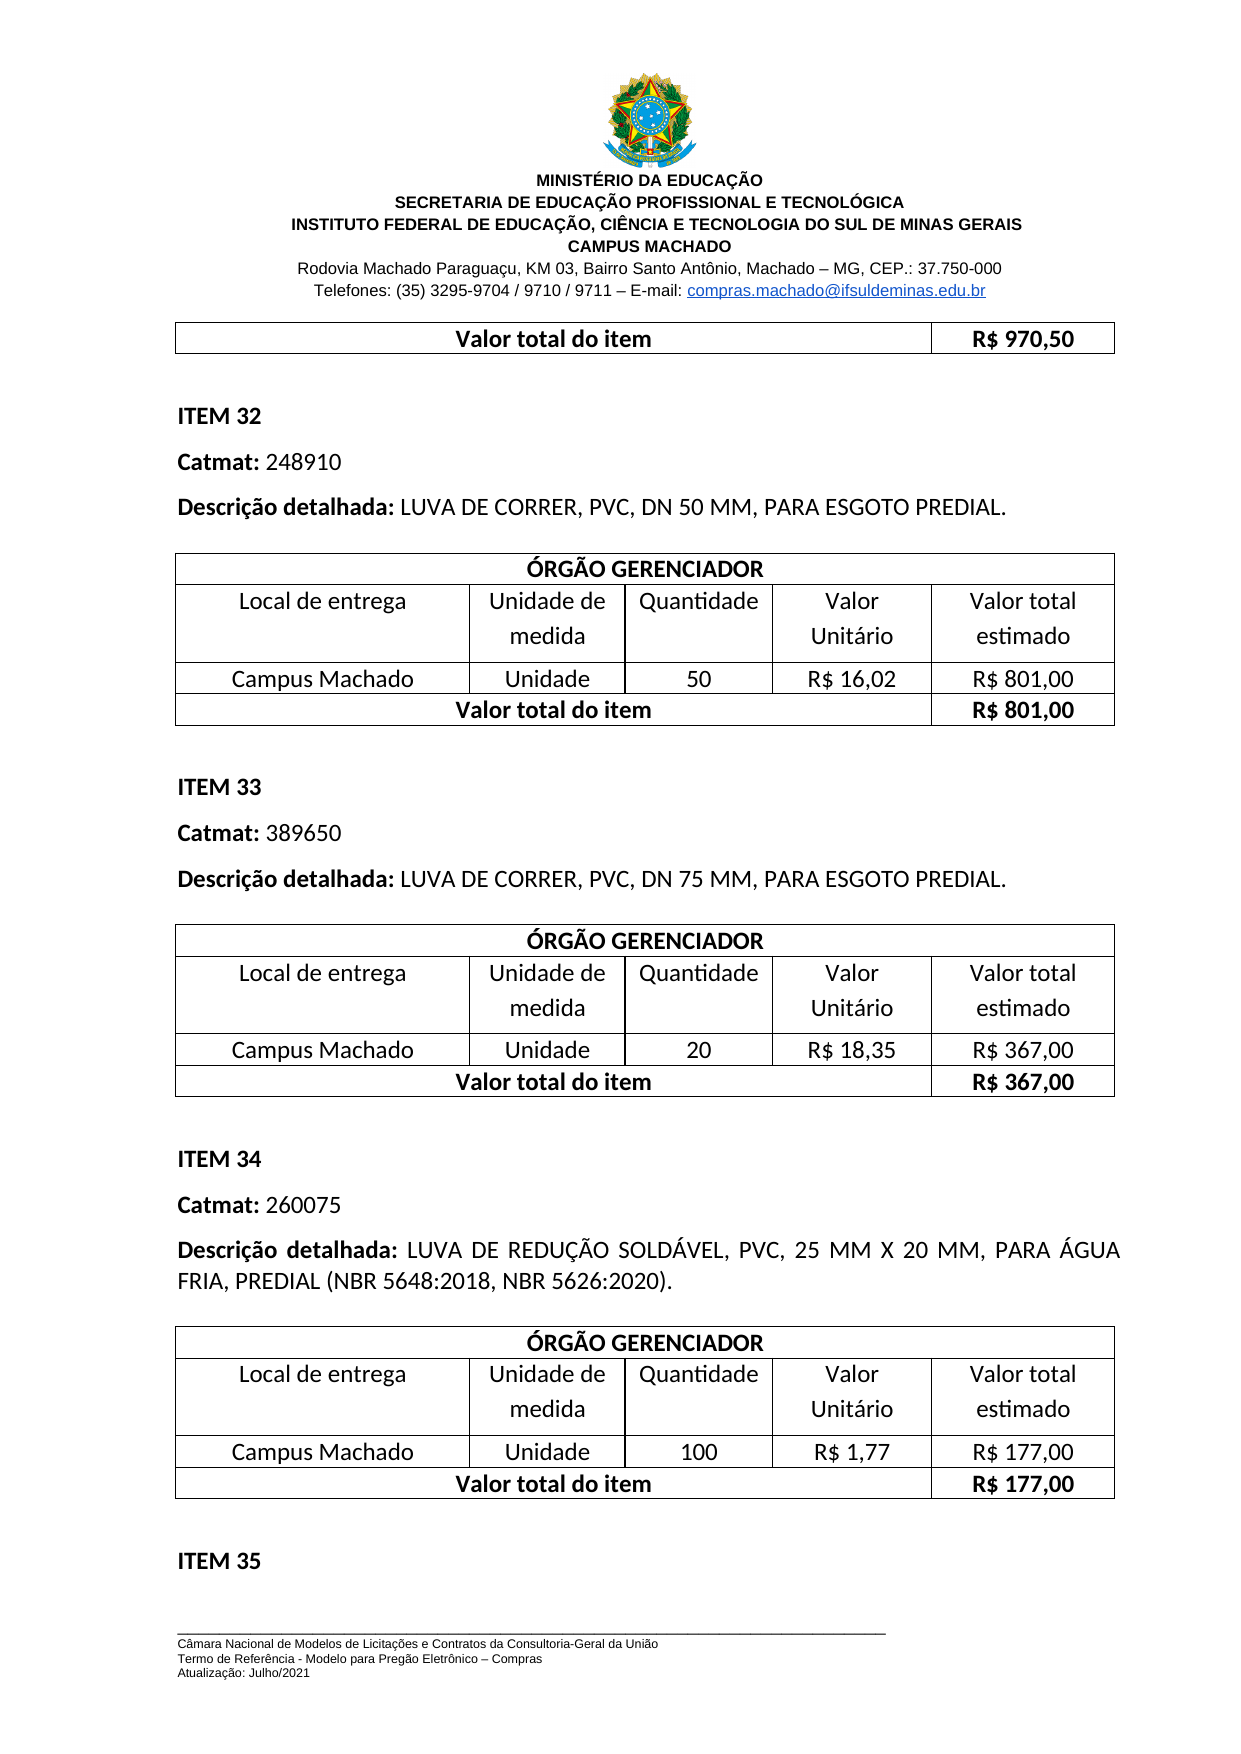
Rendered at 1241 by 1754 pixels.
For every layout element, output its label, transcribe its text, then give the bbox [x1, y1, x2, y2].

text Descrição detalhada: LUVA DE CORRER, PVC, DN 75 MM, PARA ESGOTO PREDIAL. [177, 863, 1122, 893]
table_cell R$ 801,00 [932, 663, 1114, 693]
table_cell R$ 177,00 [932, 1436, 1114, 1467]
text ITEM 34 [177, 1143, 1122, 1173]
table_cell Valor Unitário [773, 585, 931, 662]
table_cell Unidade de medida [470, 957, 624, 1033]
text Catmat: 248910 [177, 446, 1122, 476]
table_cell R$ 801,00 [932, 694, 1114, 725]
text ITEM 33 [177, 772, 1122, 802]
table_cell R$ 970,50 [932, 323, 1114, 353]
table_cell Valor total estimado [932, 585, 1114, 662]
picture [603, 73, 697, 168]
table_cell Unidade [470, 1034, 624, 1065]
table_header ÓRGÃO GERENCIADOR [176, 554, 1114, 584]
table_cell Unidade [470, 1436, 624, 1467]
text ITEM 35 [177, 1545, 1122, 1576]
table_header ÓRGÃO GERENCIADOR [176, 925, 1114, 956]
table_cell R$ 16,02 [773, 663, 931, 693]
text Catmat: 389650 [177, 817, 1122, 848]
picture [643, 163, 658, 168]
table_cell Valor total do item [176, 694, 931, 725]
table_header ÓRGÃO GERENCIADOR [176, 1327, 1114, 1358]
text ITEM 32 [177, 400, 1122, 431]
table_cell Campus Machado [176, 663, 469, 693]
table_cell Valor Unitário [773, 957, 931, 1033]
table_cell Unidade de medida [470, 1359, 624, 1435]
table_cell Valor total do item [176, 323, 931, 353]
table_cell Local de entrega [176, 1359, 469, 1435]
table_cell R$ 18,35 [773, 1034, 931, 1065]
table_cell Campus Machado [176, 1436, 469, 1467]
table_cell Quantidade [626, 585, 772, 662]
table_cell Valor total do item [176, 1468, 931, 1498]
table_cell R$ 367,00 [932, 1066, 1114, 1096]
table_cell 100 [626, 1436, 772, 1467]
table_cell Valor total do item [176, 1066, 931, 1096]
table_cell Campus Machado [176, 1034, 469, 1065]
table_cell 20 [626, 1034, 772, 1065]
table_cell R$ 177,00 [932, 1468, 1114, 1498]
table_cell Valor total estimado [932, 1359, 1114, 1435]
table_cell Valor Unitário [773, 1359, 931, 1435]
table_cell Quantidade [626, 957, 772, 1033]
picture [669, 149, 680, 155]
table_cell Local de entrega [176, 585, 469, 662]
table_cell Unidade de medida [470, 585, 624, 662]
text Descrição detalhada: LUVA DE CORRER, PVC, DN 50 MM, PARA ESGOTO PREDIAL. [177, 492, 1122, 522]
table_cell Local de entrega [176, 957, 469, 1033]
table_cell 50 [626, 663, 772, 693]
text Descrição detalhada: LUVA DE REDUÇÃO SOLDÁVEL, PVC, 25 MM X 20 MM, PARA ÁGUA FRIA, PREDIAL (NBR 5648:2018, NBR 5626:2020). [177, 1234, 1122, 1296]
table_cell R$ 367,00 [932, 1034, 1114, 1065]
table_cell Quantidade [626, 1359, 772, 1435]
table_cell R$ 1,77 [773, 1436, 931, 1467]
text Catmat: 260075 [177, 1189, 1122, 1219]
table_cell Unidade [470, 663, 624, 693]
table_cell Valor total estimado [932, 957, 1114, 1033]
